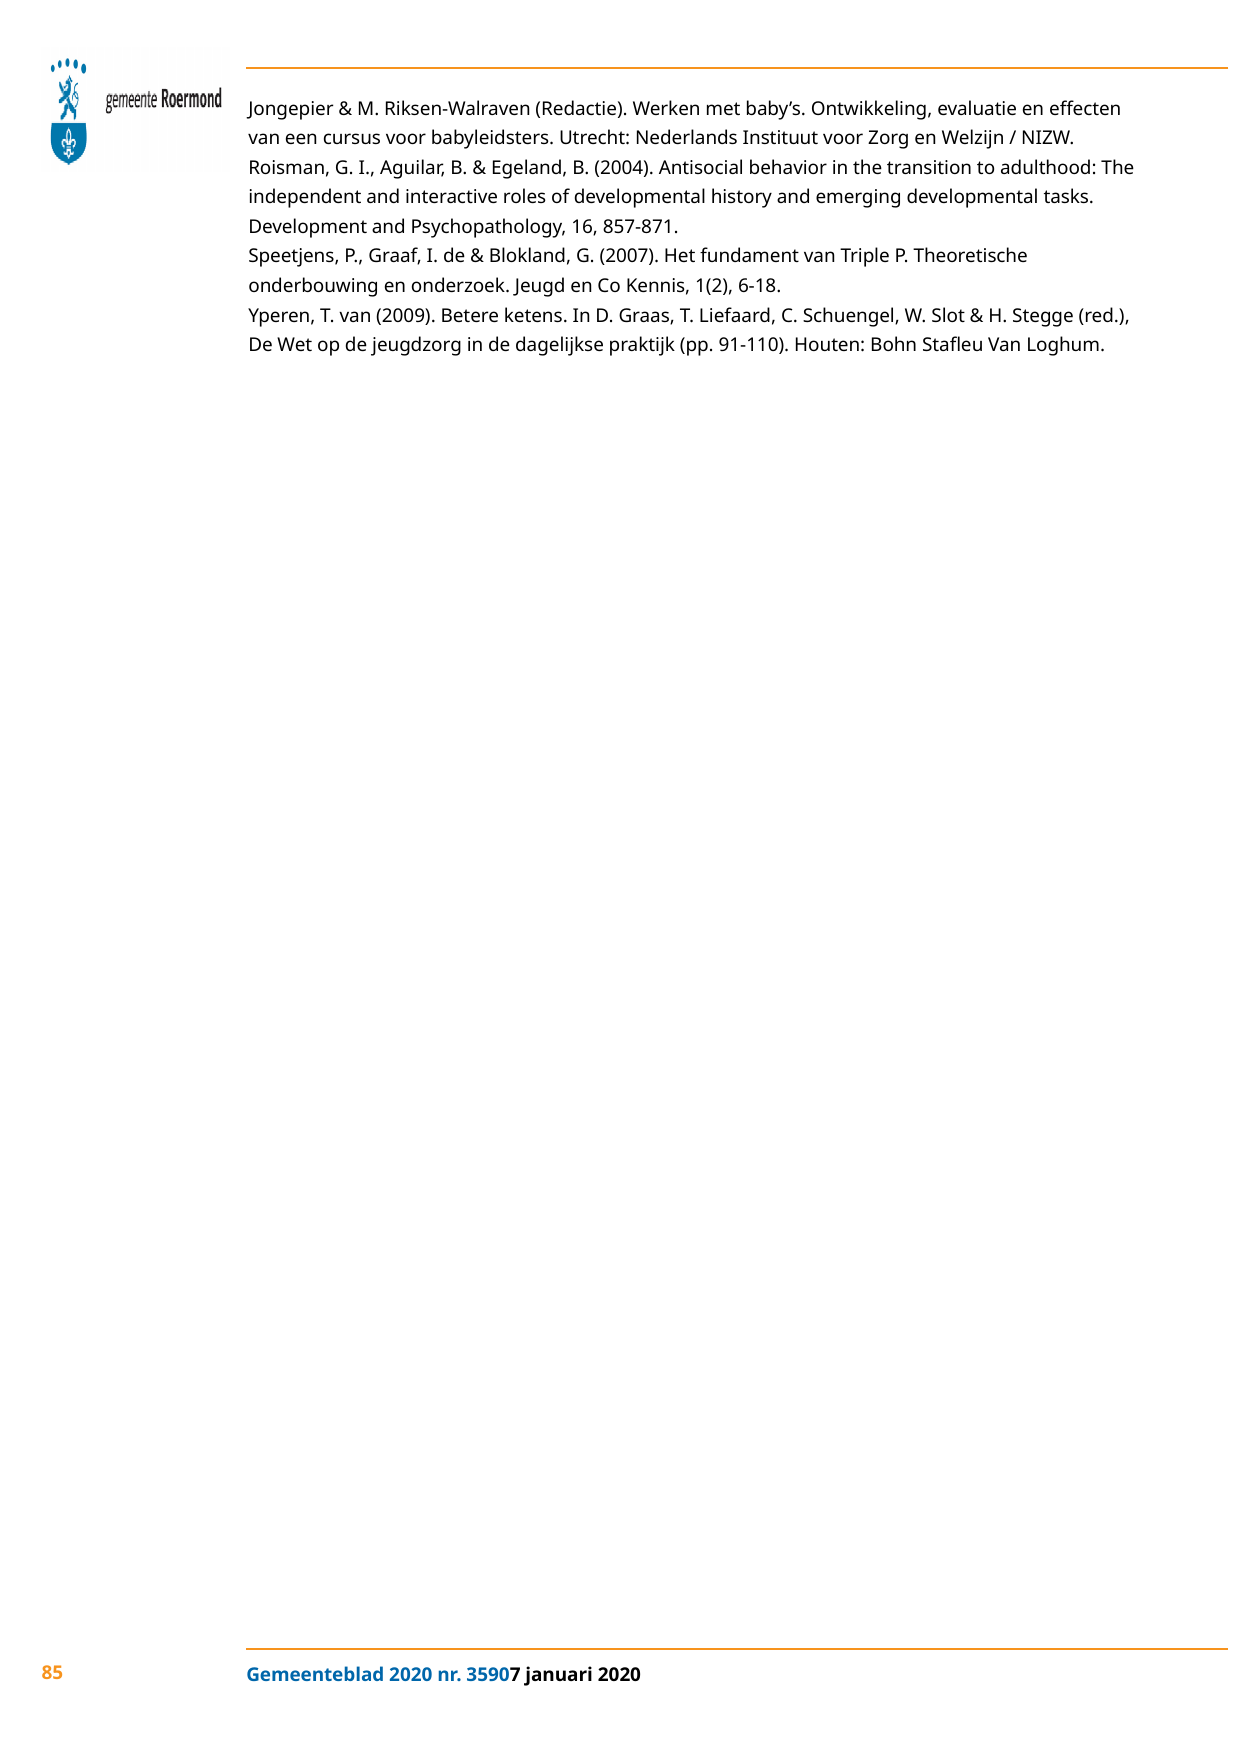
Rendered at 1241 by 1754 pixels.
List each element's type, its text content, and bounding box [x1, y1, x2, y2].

text Speetjens, P., Graaf, I. de & Blokland, G. (2007). Het fundament van Triple P. Theoretische onderbouwing en onderzoek. Jeugd en Co Kennis, 1(2), 6-18. [248, 243, 1152, 298]
text Roisman, G. I., Aguilar, B. & Egeland, B. (2004). Antisocial behavior in the transition to adulthood: The independent and interactive roles of developmental history and emerging developmental tasks. Development and Psychopathology, 16, 857-871. [248, 154, 1152, 239]
text Yperen, T. van (2009). Betere ketens. In D. Graas, T. Liefaard, C. Schuengel, W. Slot & H. Stegge (red.), De Wet op de jeugdzorg in de dagelijkse praktijk (pp. 91-110). Houten: Bohn Stafleu Van Loghum. [248, 302, 1152, 357]
picture [41, 47, 231, 172]
text Jongepier & M. Riksen-Walraven (Redactie). Werken met baby’s. Ontwikkeling, evaluatie en effecten van een cursus voor babyleidsters. Utrecht: Nederlands Instituut voor Zorg en Welzijn / NIZW. [248, 95, 1152, 150]
